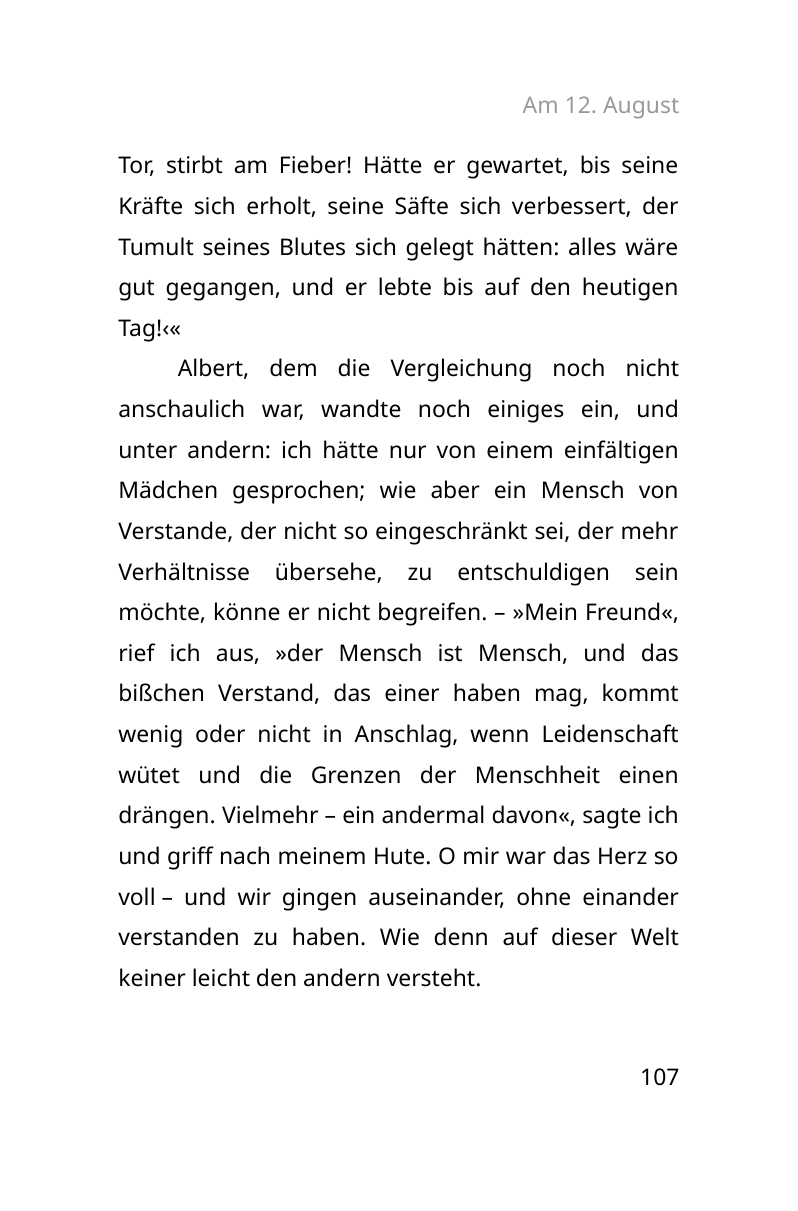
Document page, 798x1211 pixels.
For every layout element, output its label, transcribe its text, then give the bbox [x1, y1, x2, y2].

text Albert, dem die Vergleichung noch nicht anschaulich war, wandte noch einiges ein, und unter andern: ich hätte nur von einem einfältigen Mädchen gesprochen; wie aber ein Mensch von Verstande, der nicht so eingeschränkt sei, der mehr Verhältnisse übersehe, zu entschuldigen sein möchte, könne er nicht begreifen. – »Mein Freund«, rief ich aus, »der Mensch ist Mensch, und das bißchen Verstand, das einer haben mag, kommt wenig oder nicht in Anschlag, wenn Leidenschaft wütet und die Grenzen der Menschheit einen drängen. Vielmehr – ein andermal davon«, sagte ich und griff nach meinem Hute. O mir war das Herz so voll – und wir gingen auseinander, ohne einander verstanden zu haben. Wie denn auf dieser Welt keiner leicht den andern versteht. [118, 352, 679, 993]
text Tor, stirbt am Fieber! Hätte er gewartet, bis seine Kräfte sich erholt, seine Säfte sich verbessert, der Tumult seines Blutes sich gelegt hätten: alles wäre gut gegangen, und er lebte bis auf den heutigen Tag!‹« [118, 149, 679, 343]
